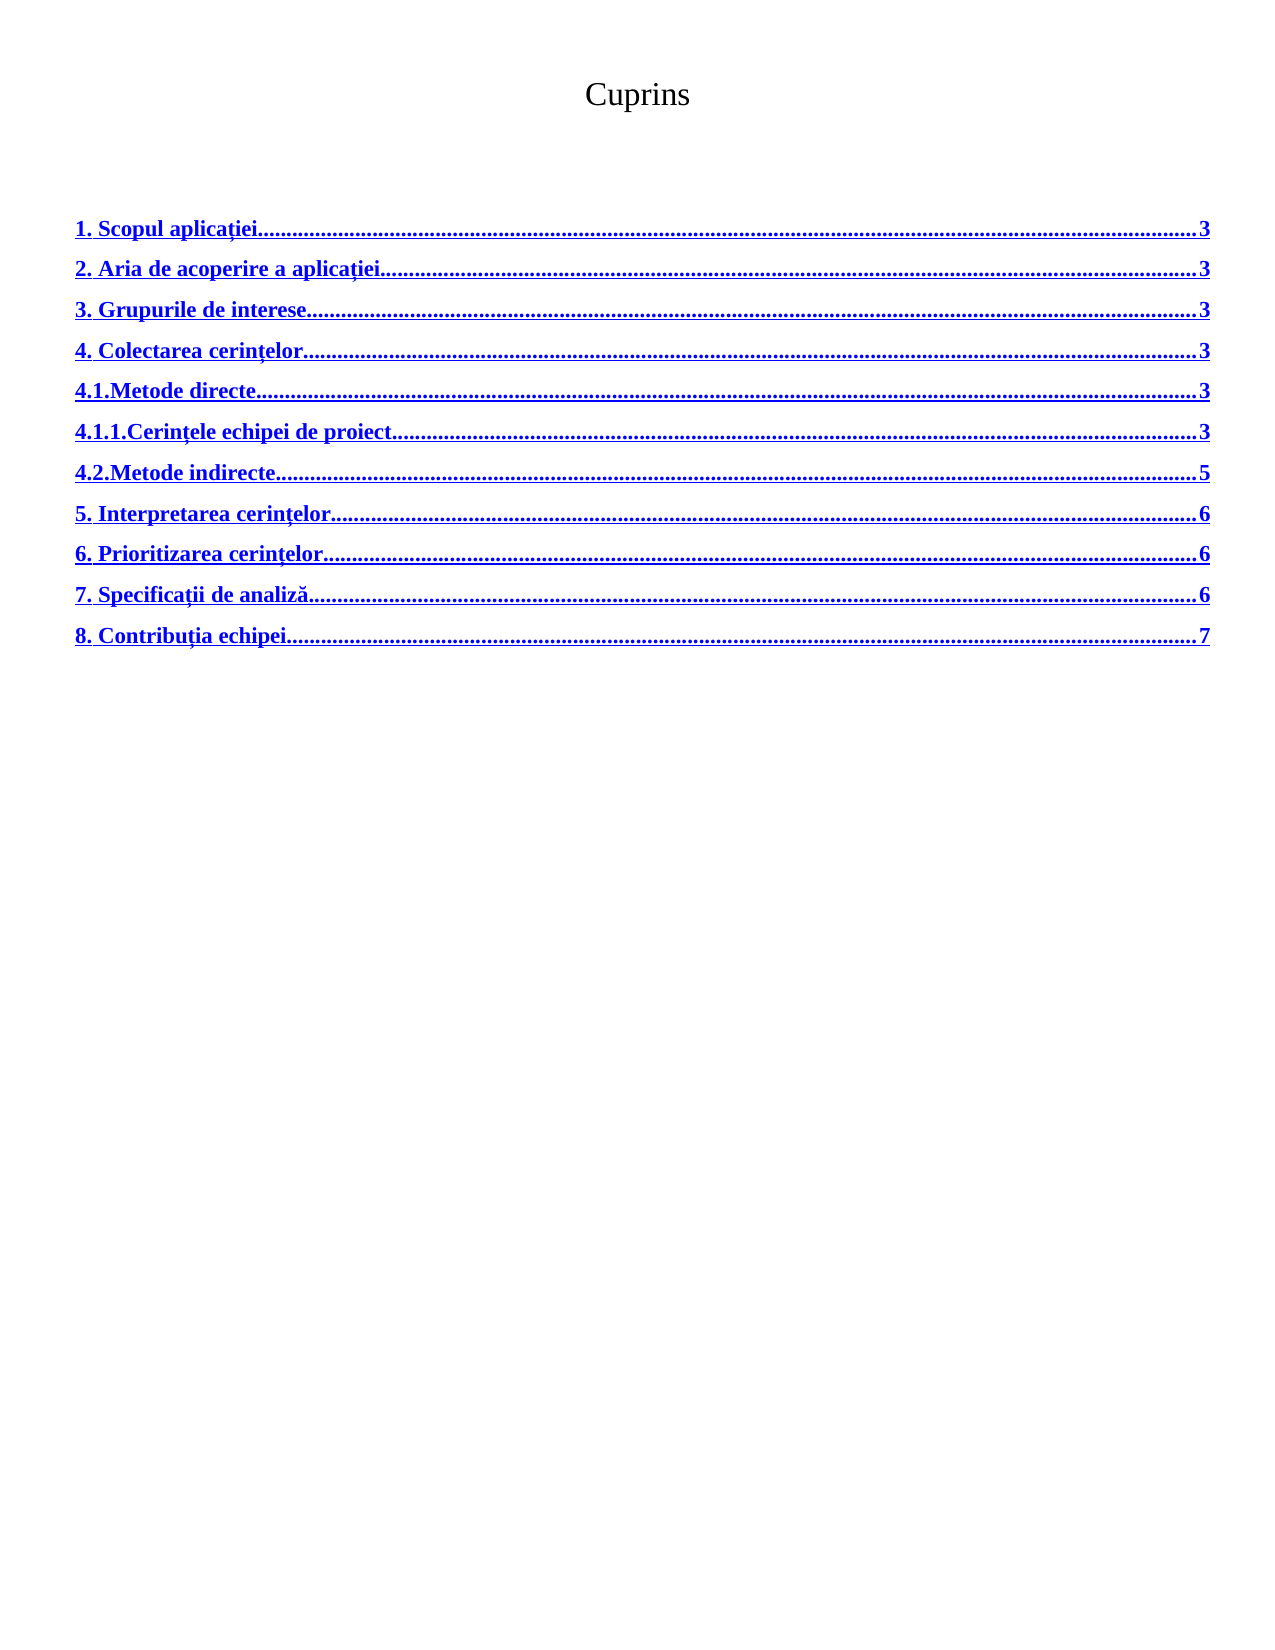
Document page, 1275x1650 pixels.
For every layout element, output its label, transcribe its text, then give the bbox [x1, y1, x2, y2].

text 5. Interpretarea cerințelor 6 [75, 499, 1210, 523]
text 1. Scopul aplicației 3 [75, 214, 1210, 238]
text 6. Prioritizarea cerințelor 6 [75, 539, 1210, 563]
text 7. Specificații de analiză 6 [75, 580, 1210, 604]
text 3. Grupurile de interese 3 [75, 295, 1210, 319]
text 4.1.1. Cerințele echipei de proiect 3 [75, 417, 1210, 441]
text Cuprins [65, 74, 1210, 112]
text 4.1. Metode directe 3 [75, 377, 1210, 400]
text 2. Aria de acoperire a aplicației 3 [75, 254, 1210, 278]
text 4. Colectarea cerințelor 3 [75, 336, 1210, 360]
text 8. Contribuția echipei 7 [75, 621, 1210, 645]
text 4.2. Metode indirecte 5 [75, 458, 1210, 482]
